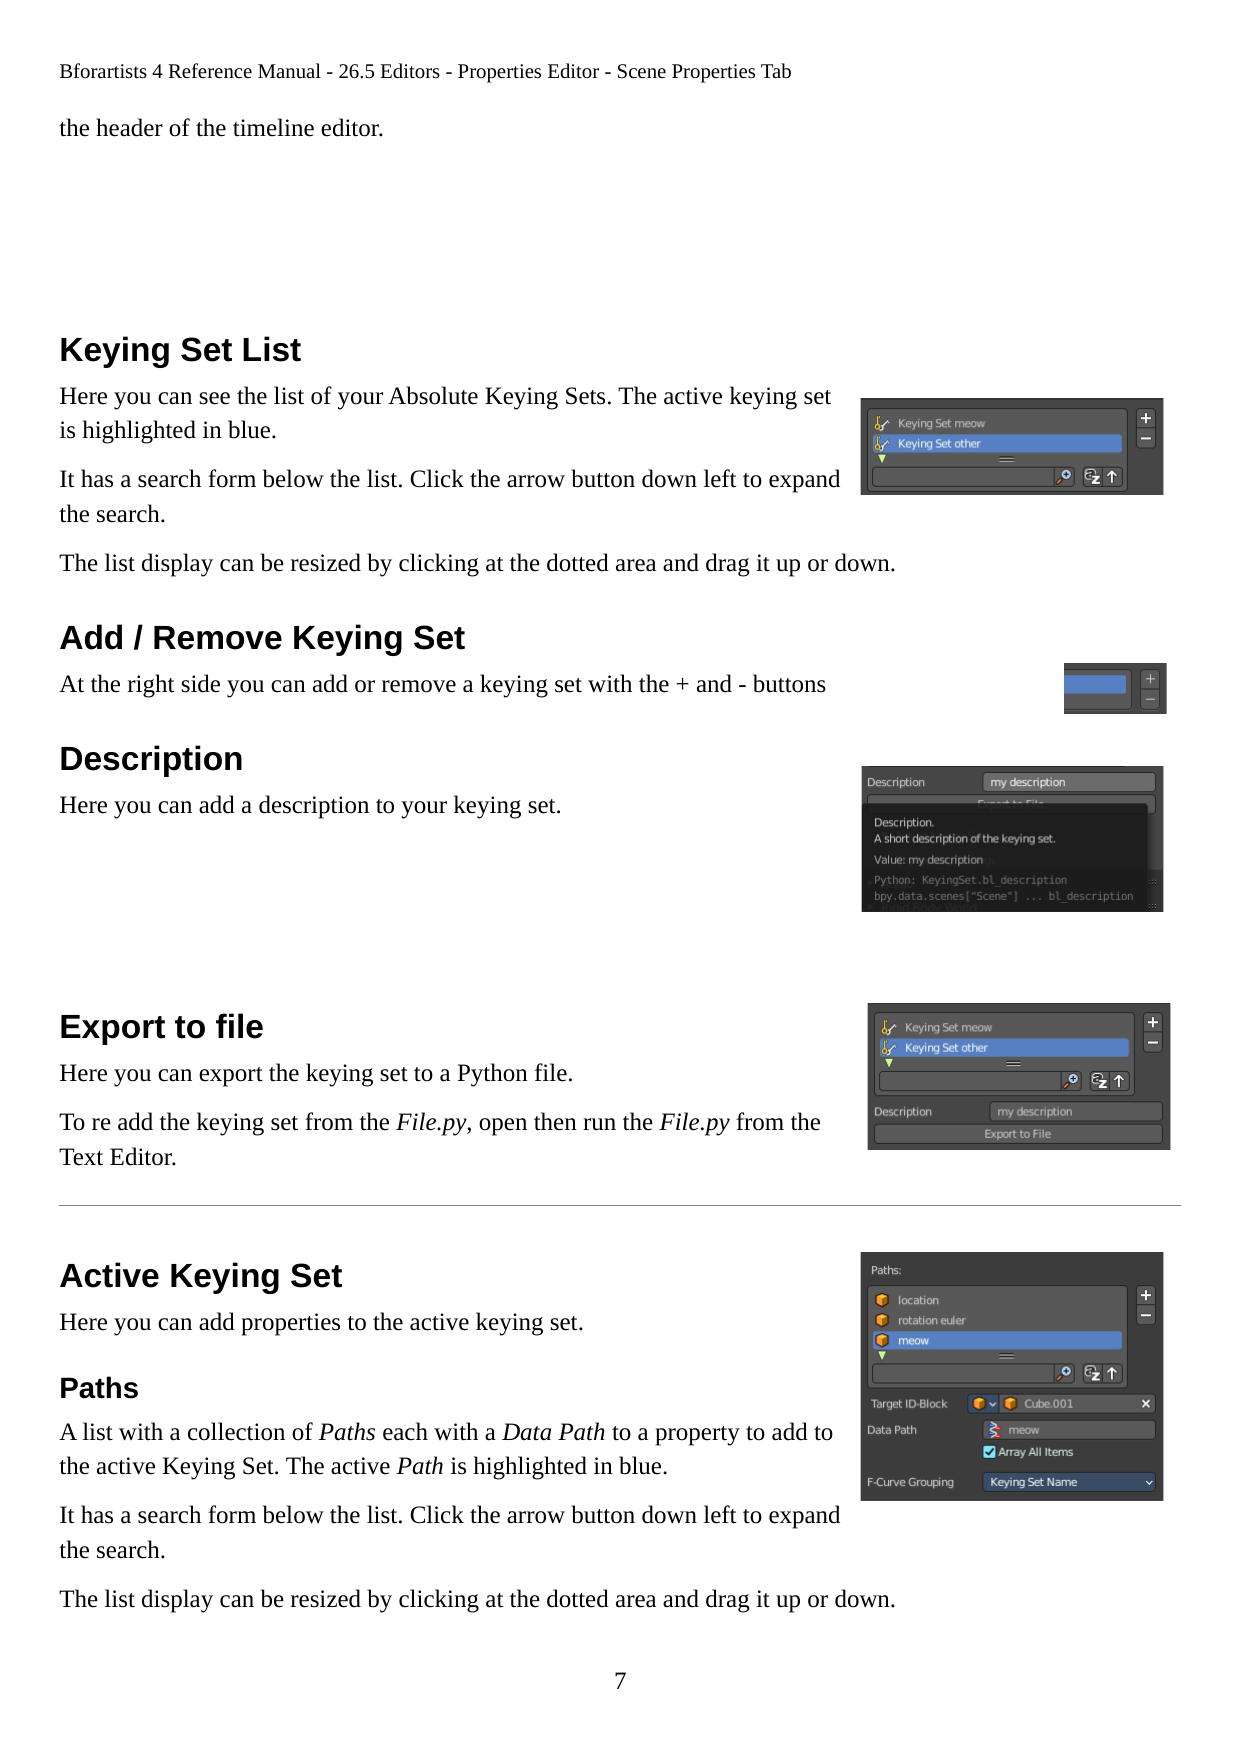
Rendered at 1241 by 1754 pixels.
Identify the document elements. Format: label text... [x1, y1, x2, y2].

text The list display can be resized by clicking at the dotted area and drag it up or down. [59, 548, 1181, 577]
subtitle [1164, 1371, 1181, 1404]
text It has a search form below the list. Click the arrow button down left to expand the search. [59, 1500, 1181, 1564]
text To re add the keying set from the File.py, open then run the File.py from the Text Editor. [59, 1107, 1181, 1171]
picture [1064, 663, 1167, 714]
text A list with a collection of Paths each with a Data Path to a property to add to the active Keying Set. The active Path is highlighted in blue. [59, 1417, 860, 1480]
text The list display can be resized by clicking at the dotted area and drag it up or down. [59, 1584, 1181, 1613]
text the header of the timeline editor. [59, 113, 1181, 141]
subtitle Description [59, 739, 1181, 777]
subtitle Keying Set List [59, 330, 1181, 368]
subtitle [1164, 1256, 1181, 1294]
subtitle [1171, 1007, 1181, 1046]
subtitle Add / Remove Keying Set [59, 618, 1181, 656]
text Here you can add a description to your keying set. [59, 790, 861, 819]
subtitle Active Keying Set [59, 1256, 860, 1294]
text Here you can export the keying set to a Python file. [59, 1058, 867, 1087]
picture [860, 1252, 1164, 1501]
text Here you can see the list of your Absolute Keying Sets. The active keying set is highlighted in blue. [59, 381, 1181, 444]
picture [860, 398, 1164, 495]
subtitle Paths [59, 1371, 860, 1404]
subtitle Export to file [59, 1007, 867, 1046]
text At the right side you can add or remove a keying set with the + and - buttons [59, 669, 1064, 698]
text Here you can add properties to the active keying set. [59, 1307, 860, 1336]
picture [867, 1003, 1171, 1150]
picture [861, 766, 1164, 912]
text It has a search form below the list. Click the arrow button down left to expand the search. [59, 464, 1181, 528]
